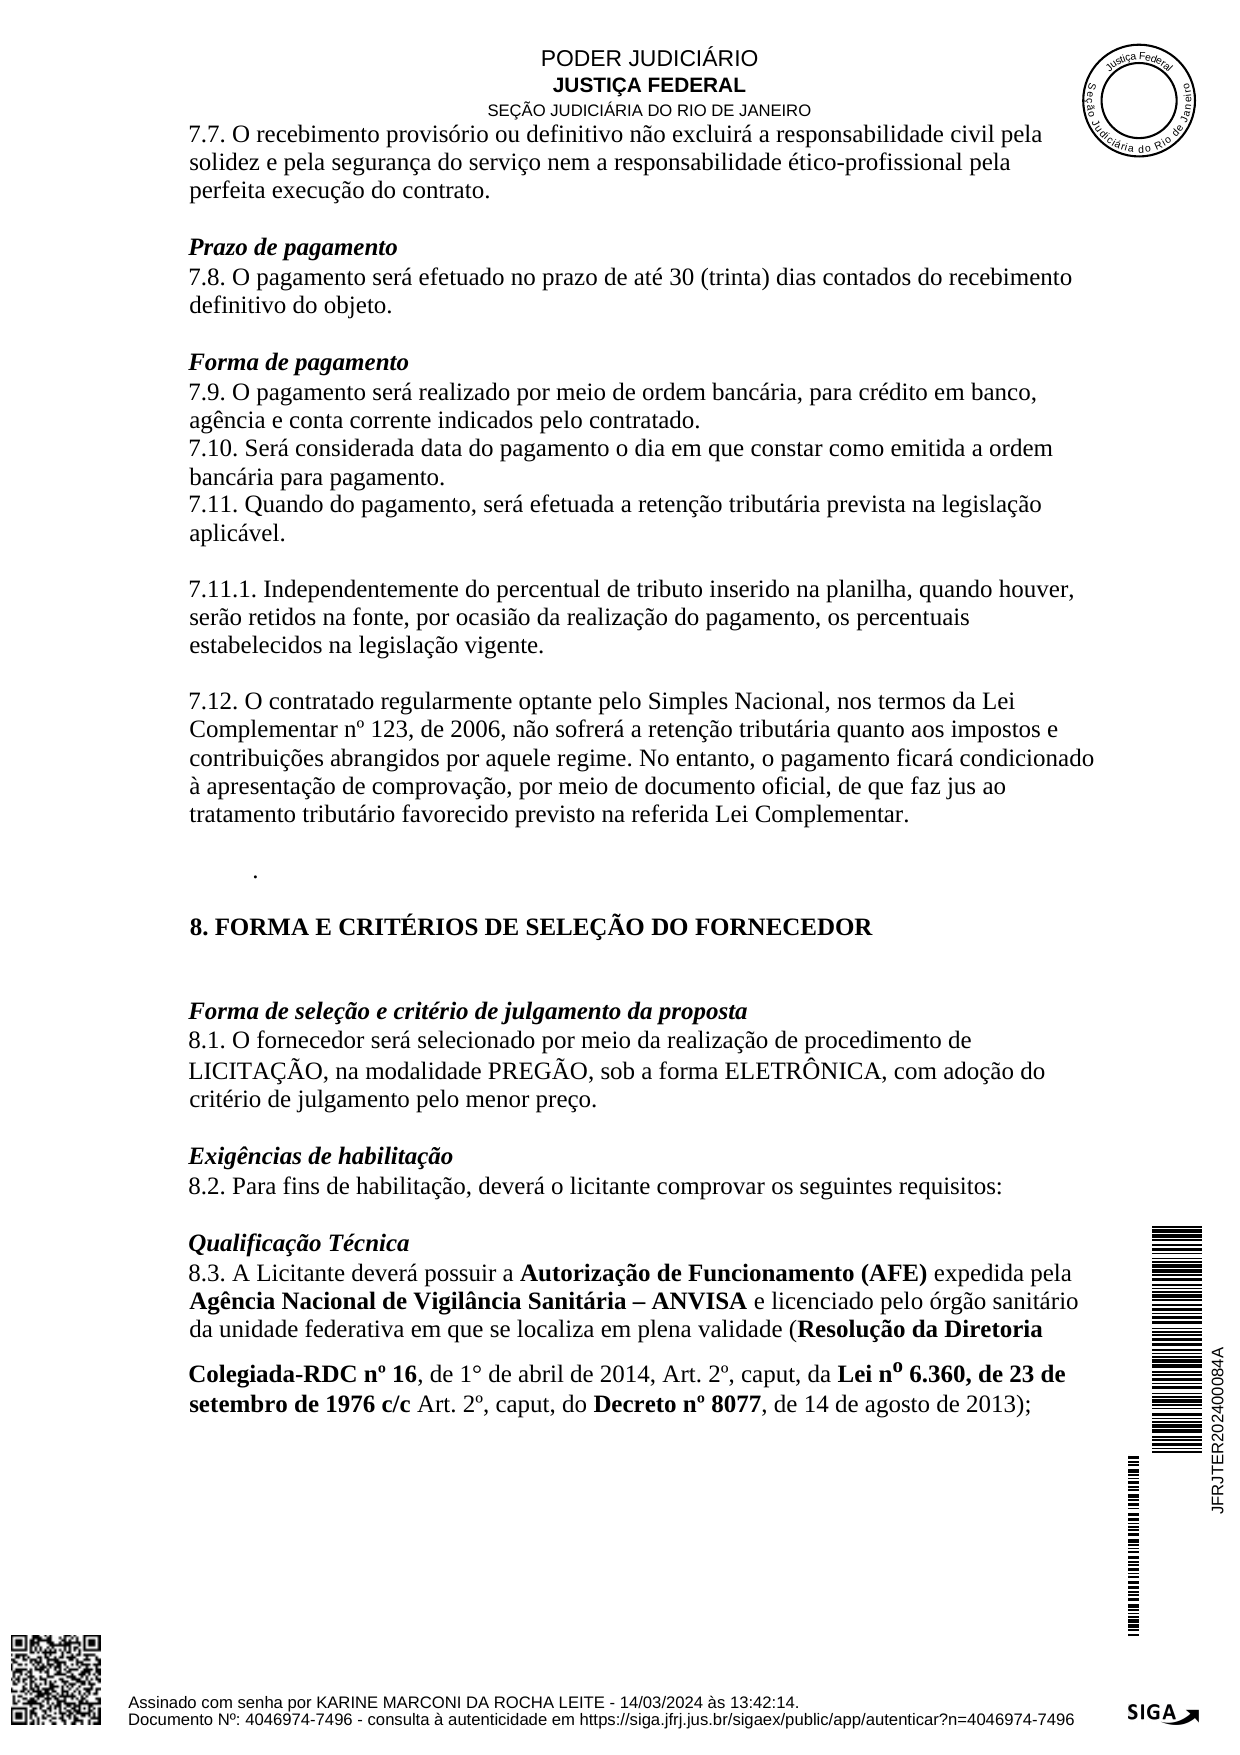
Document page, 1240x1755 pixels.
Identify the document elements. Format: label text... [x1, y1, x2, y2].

text Prazo de pagamento [188, 232, 1122, 261]
text 7.12. O contratado regularmente optante pelo Simples Nacional, nos termos da Lei Complementar nº 123, de 2006, não sofrerá a retenção tributária quanto aos impostos e contribuições abrangidos por aquele regime. No entanto, o pagamento ficará condicionado à apresentação de comprovação, por meio de documento oficial, de que faz jus ao tratamento tributário favorecido previsto na referida Lei Complementar. [188, 687, 1103, 828]
subtitle 8. FORMA E CRITÉRIOS DE SELEÇÃO DO FORNECEDOR [189, 912, 1122, 941]
text Colegiada-RDC nº 16, de 1° de abril de 2014, Art. 2º, caput, da Lei no 6.360, de 23 de setembro de 1976 c/c Art. 2º, caput, do Decreto nº 8077, de 14 de agosto de 2013); [188, 1354, 1103, 1418]
text 7.11.1. Independentemente do percentual de tributo inserido na planilha, quando houver, serão retidos na fonte, por ocasião da realização do pagamento, os percentuais estabelecidos na legislação vigente. [188, 574, 1103, 659]
text 7.7. O recebimento provisório ou definitivo não excluirá a responsabilidade civil pela solidez e pela segurança do serviço nem a responsabilidade ético-profissional pela perfeita execução do contrato. [188, 120, 1103, 204]
text Forma de pagamento [188, 347, 1122, 376]
text 7.10. Será considerada data do pagamento o dia em que constar como emitida a ordem bancária para pagamento. [188, 434, 1103, 490]
text 8.2. Para fins de habilitação, deverá o licitante comprovar os seguintes requisitos: [188, 1172, 1103, 1200]
text Exigências de habilitação [188, 1141, 1122, 1170]
text 8.1. O fornecedor será selecionado por meio da realização de procedimento de [188, 1026, 1103, 1054]
text . [252, 856, 1103, 884]
text 8.3. A Licitante deverá possuir a Autorização de Funcionamento (AFE) expedida pela Agência Nacional de Vigilância Sanitária – ANVISA e licenciado pelo órgão sanitário da unidade federativa em que se localiza em plena validade (Resolução da Diretoria [188, 1258, 1103, 1343]
text 7.11. Quando do pagamento, será efetuada a retenção tributária prevista na legislação aplicável. [188, 490, 1103, 547]
text Qualificação Técnica [188, 1228, 1122, 1256]
text 7.8. O pagamento será efetuado no prazo de até 30 (trinta) dias contados do recebimento definitivo do objeto. [188, 263, 1103, 319]
text 7.9. O pagamento será realizado por meio de ordem bancária, para crédito em banco, agência e conta corrente indicados pelo contratado. [188, 378, 1103, 434]
text Forma de seleção e critério de julgamento da proposta [188, 996, 1122, 1024]
text LICITAÇÃO, na modalidade PREGÃO, sob a forma ELETRÔNICA, com adoção do critério de julgamento pelo menor preço. [188, 1057, 1103, 1113]
